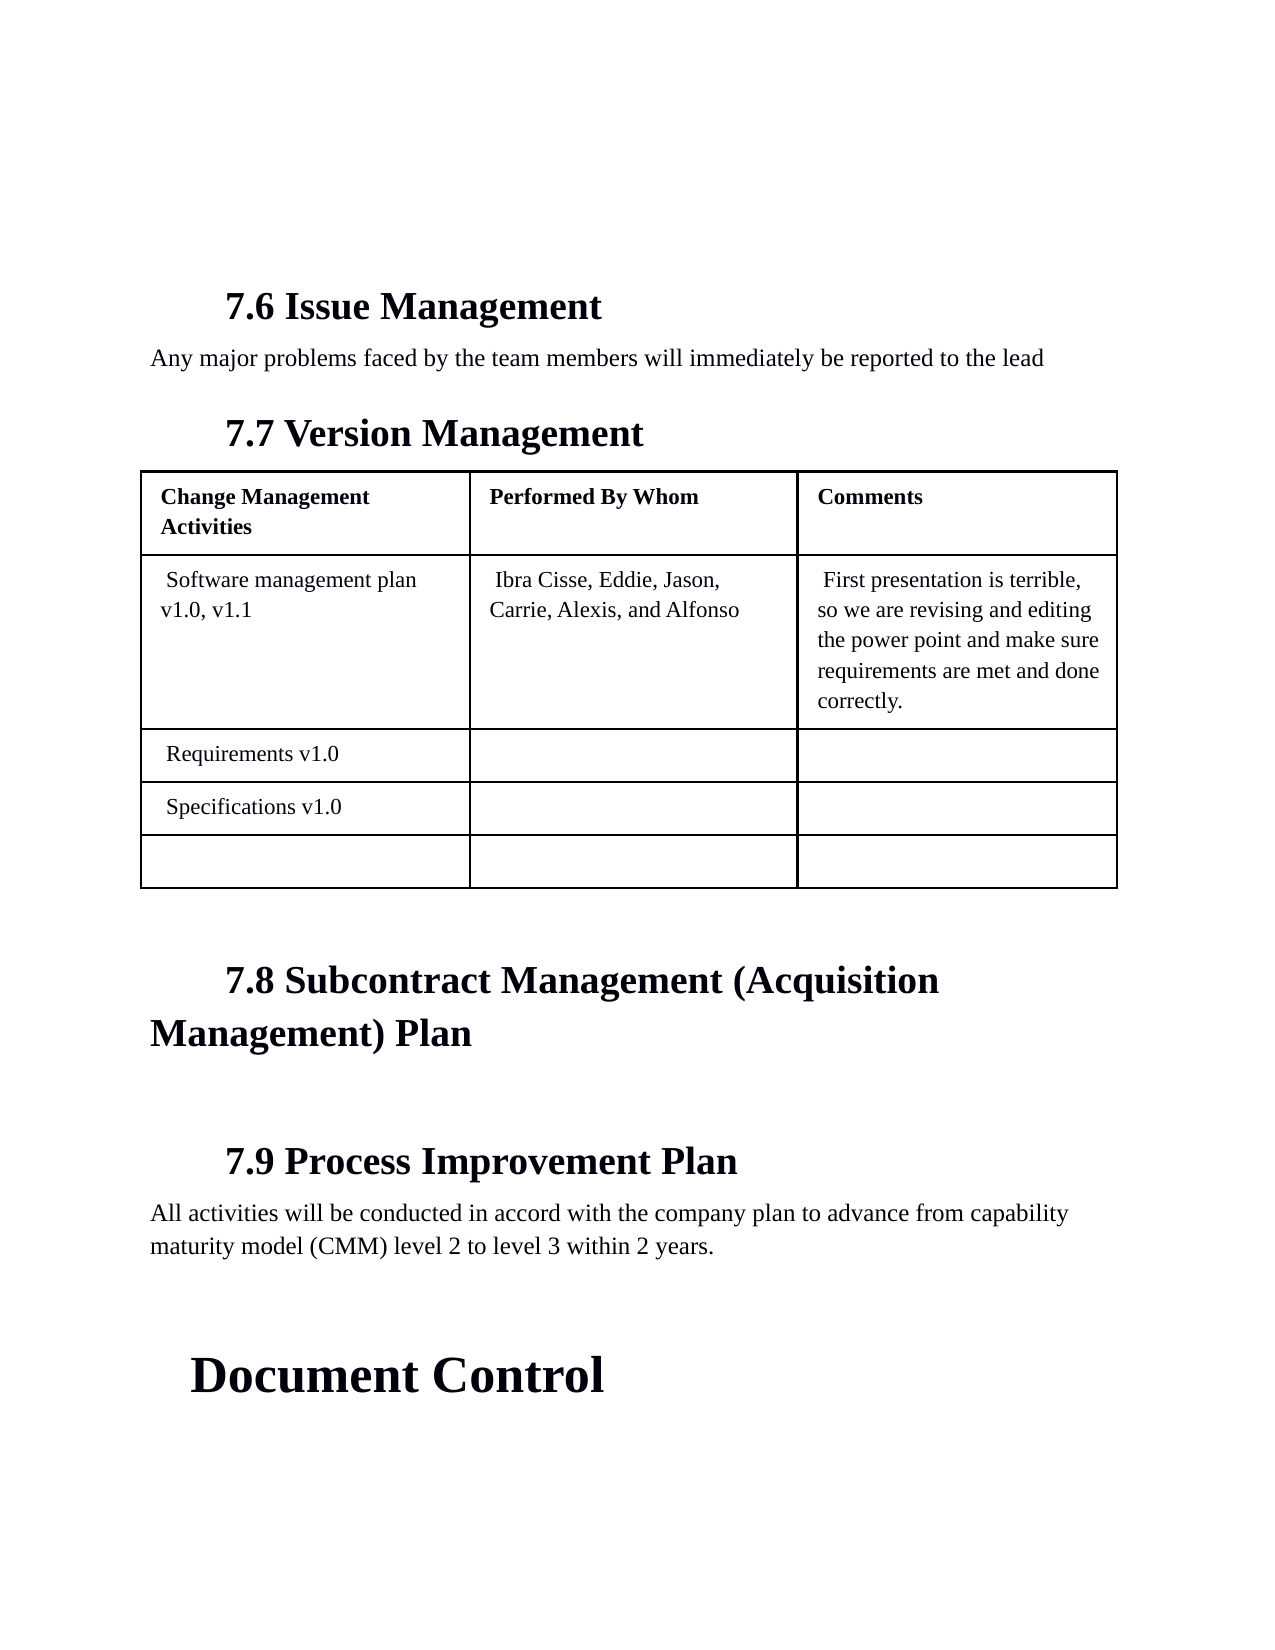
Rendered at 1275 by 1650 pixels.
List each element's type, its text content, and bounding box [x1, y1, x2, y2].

table_cell [142, 836, 469, 887]
subtitle 7.6 Issue Management [150, 283, 1125, 328]
text All activities will be conducted in accord with the company plan to advance from capability maturity model (CMM) level 2 to level 3 within 2 years. [150, 1198, 1125, 1260]
subtitle 7.9 Process Improvement Plan [150, 1137, 1125, 1183]
subtitle 7.7 Version Management [150, 410, 1125, 455]
table_cell [471, 730, 796, 781]
table_cell Specifications v1.0 [142, 783, 469, 834]
table_cell [799, 730, 1116, 781]
text Any major problems faced by the team members will immediately be reported to the lead [150, 343, 1125, 372]
table_cell First presentation is terrible, so we are revising and editing the power point and make sure requirements are met and done correctly. [799, 556, 1116, 728]
table_header Comments [799, 473, 1116, 554]
table_cell [799, 783, 1116, 834]
table_cell Requirements v1.0 [142, 730, 469, 781]
table_header Performed By Whom [471, 473, 796, 554]
subtitle Document Control [150, 1344, 1125, 1404]
table_cell [471, 836, 796, 887]
table_cell [471, 783, 796, 834]
table_header Change Management Activities [142, 473, 469, 554]
subtitle 7.8 Subcontract Management (Acquisition Management) Plan [150, 957, 1125, 1054]
table_cell Ibra Cisse, Eddie, Jason, Carrie, Alexis, and Alfonso [471, 556, 796, 728]
table_cell Software management plan v1.0, v1.1 [142, 556, 469, 728]
table_cell [799, 836, 1116, 887]
